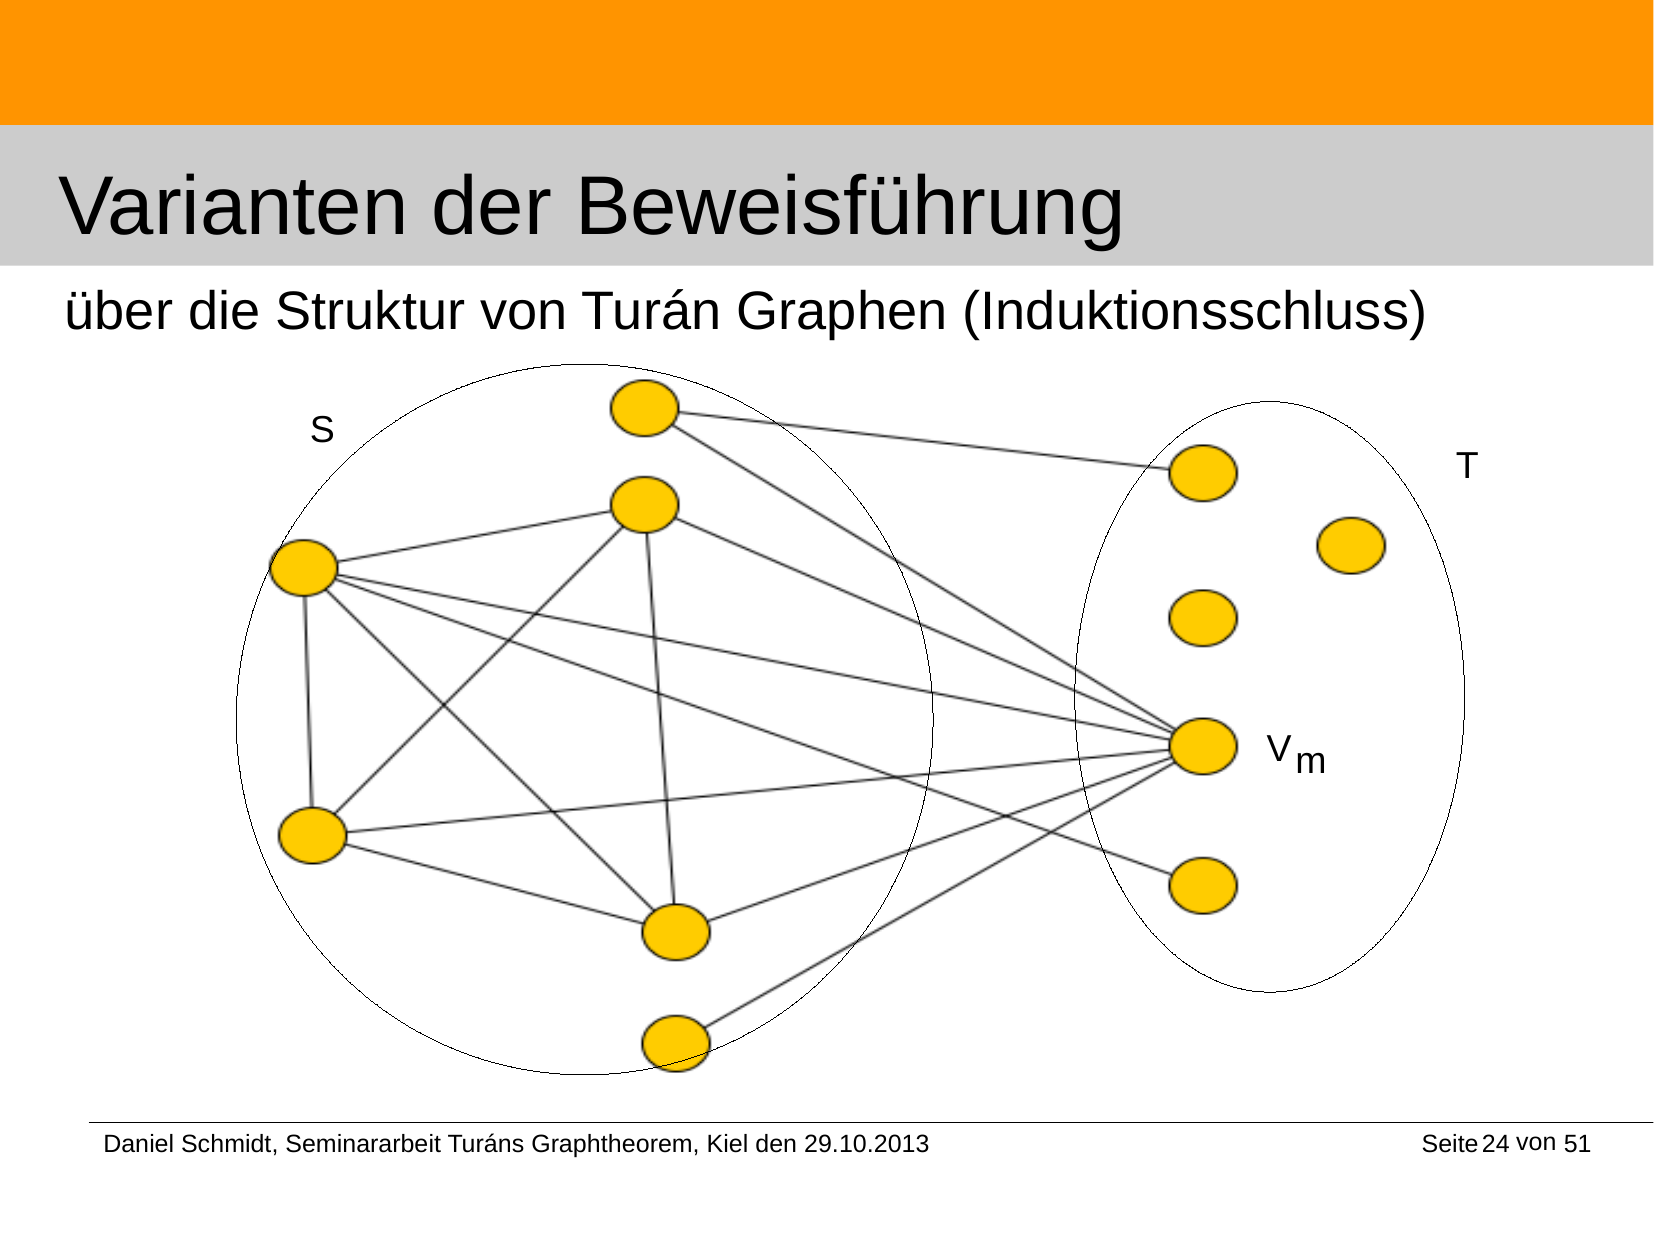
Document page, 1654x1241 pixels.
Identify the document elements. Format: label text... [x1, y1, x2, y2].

text_box [1467, 1122, 1549, 1166]
text_box Seite [1406, 1122, 1467, 1165]
picture [236, 352, 1418, 1099]
text_box 52 [1549, 1121, 1654, 1193]
text_box V [1251, 720, 1288, 778]
text_box T [1441, 437, 1494, 494]
title Varianten der Beweisführung [50, 143, 1359, 260]
title über die Struktur von Turán Graphen (Induktionsschluss) [56, 238, 1571, 349]
text_box m [1280, 732, 1316, 801]
text_box S [295, 401, 350, 459]
